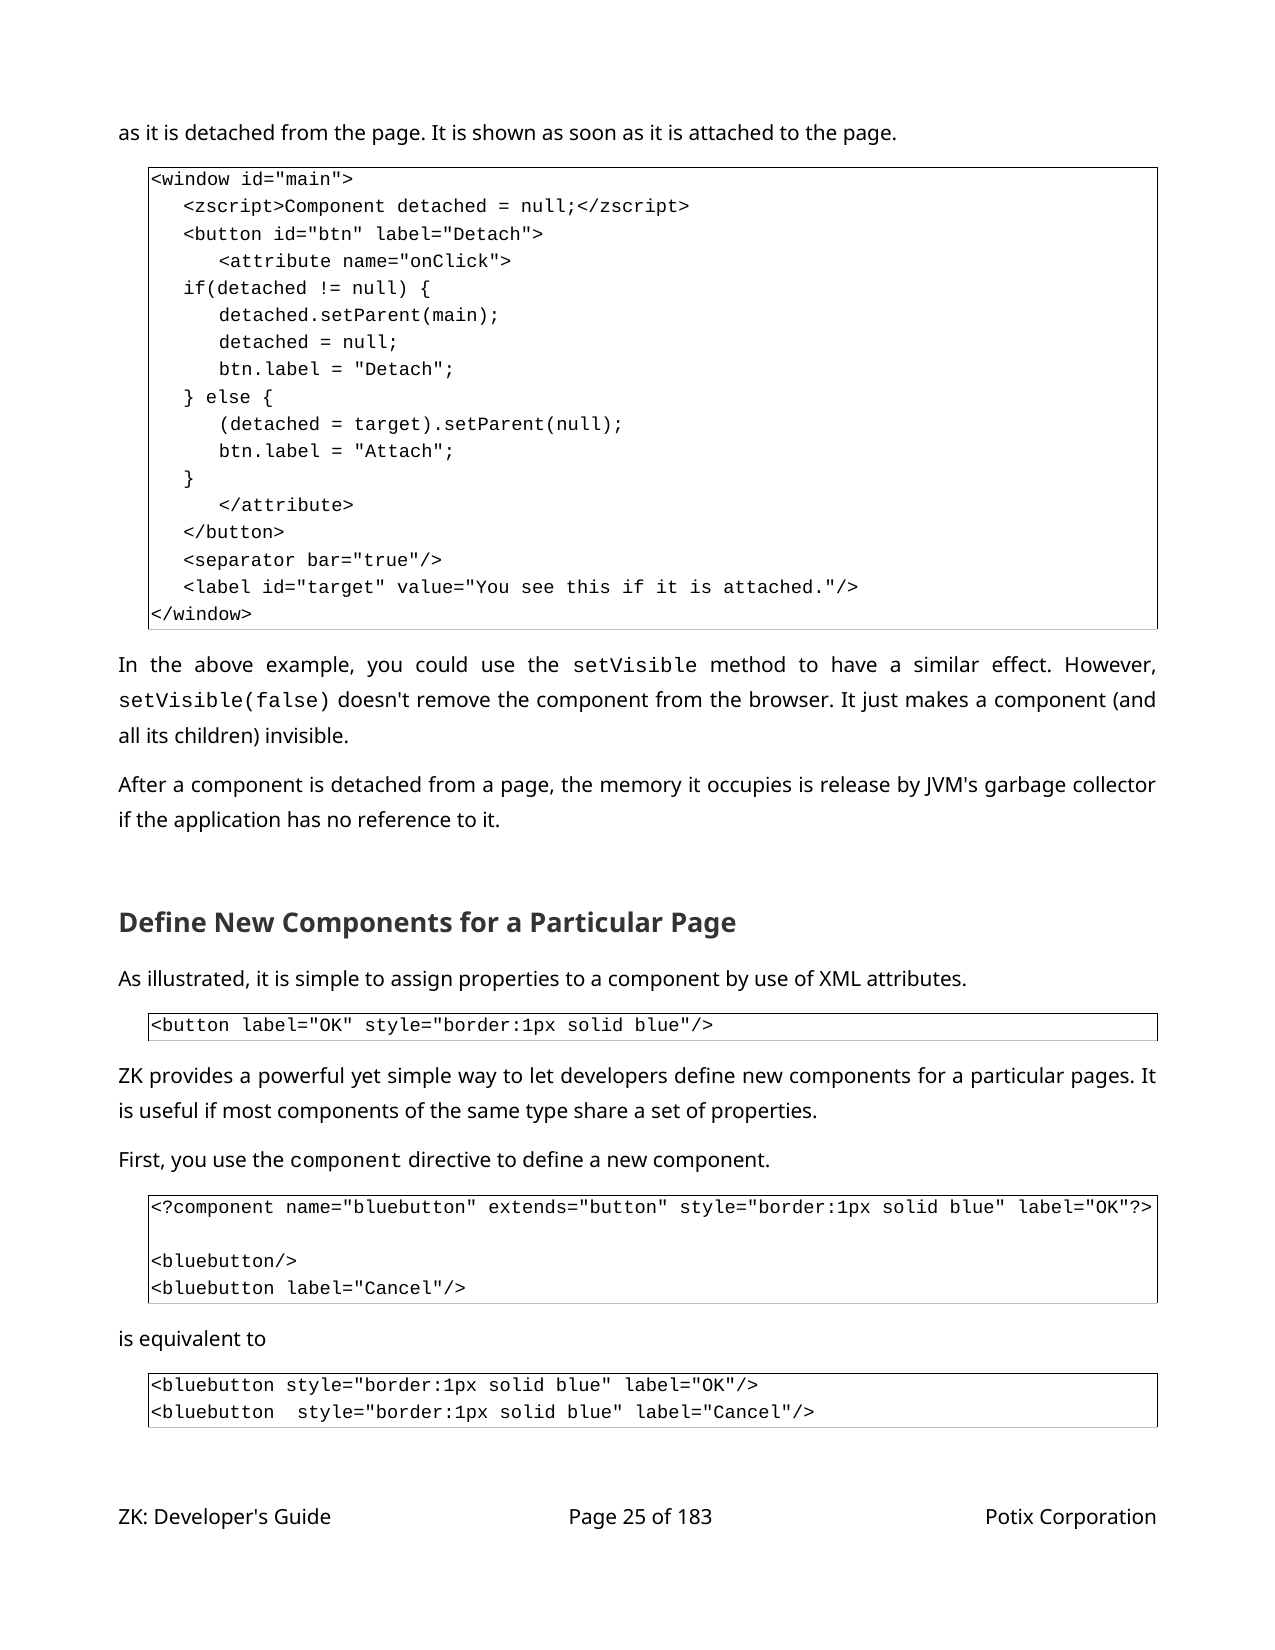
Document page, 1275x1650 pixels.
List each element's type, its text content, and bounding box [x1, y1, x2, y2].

text as it is detached from the page. It is shown as soon as it is attached to the page. [118, 118, 1157, 146]
text (detached = target).setParent(null); [149, 412, 1157, 436]
text <bluebutton style="border:1px solid blue" label="OK"/> [149, 1374, 1157, 1397]
text <zscript>Component detached = null;</zscript> [149, 194, 1157, 218]
text </attribute> [149, 493, 1157, 517]
text </window> [149, 602, 1157, 629]
text First, you use the component directive to define a new component. [118, 1145, 1157, 1174]
text <bluebutton/> [149, 1249, 1157, 1273]
text btn.label = "Detach"; [149, 357, 1157, 382]
text In the above example, you could use the setVisible method to have a similar effect. However, setVisible(false) doesn't remove the component from the browser. It just makes a component (and all its children) invisible. [118, 650, 1157, 749]
text <window id="main"> [149, 168, 1157, 191]
text <button label="OK" style="border:1px solid blue"/> [149, 1014, 1157, 1040]
text <button id="btn" label="Detach"> [149, 221, 1157, 246]
subtitle Define New Components for a Particular Page [118, 904, 1157, 941]
text ZK provides a powerful yet simple way to let developers define new components for a particular pages. It is useful if most components of the same type share a set of properties. [118, 1061, 1157, 1125]
text <?component name="bluebutton" extends="button" style="border:1px solid blue" label="OK"?> [149, 1196, 1157, 1219]
text if(detached != null) { [149, 276, 1157, 300]
text <bluebutton style="border:1px solid blue" label="Cancel"/> [149, 1400, 1157, 1427]
text As illustrated, it is simple to assign properties to a component by use of XML attributes. [118, 964, 1157, 993]
text </button> [149, 520, 1157, 545]
text } [149, 466, 1157, 490]
text } else { [149, 384, 1157, 409]
text <separator bar="true"/> [149, 548, 1157, 572]
text btn.label = "Attach"; [149, 439, 1157, 463]
text <label id="target" value="You see this if it is attached."/> [149, 575, 1157, 599]
text is equivalent to [118, 1324, 1157, 1352]
text detached = null; [149, 330, 1157, 354]
text <attribute name="onClick"> [149, 248, 1157, 273]
text detached.setParent(main); [149, 303, 1157, 327]
text <bluebutton label="Cancel"/> [149, 1276, 1157, 1303]
text After a component is detached from a page, the memory it occupies is release by JVM's garbage collector if the application has no reference to it. [118, 770, 1157, 833]
